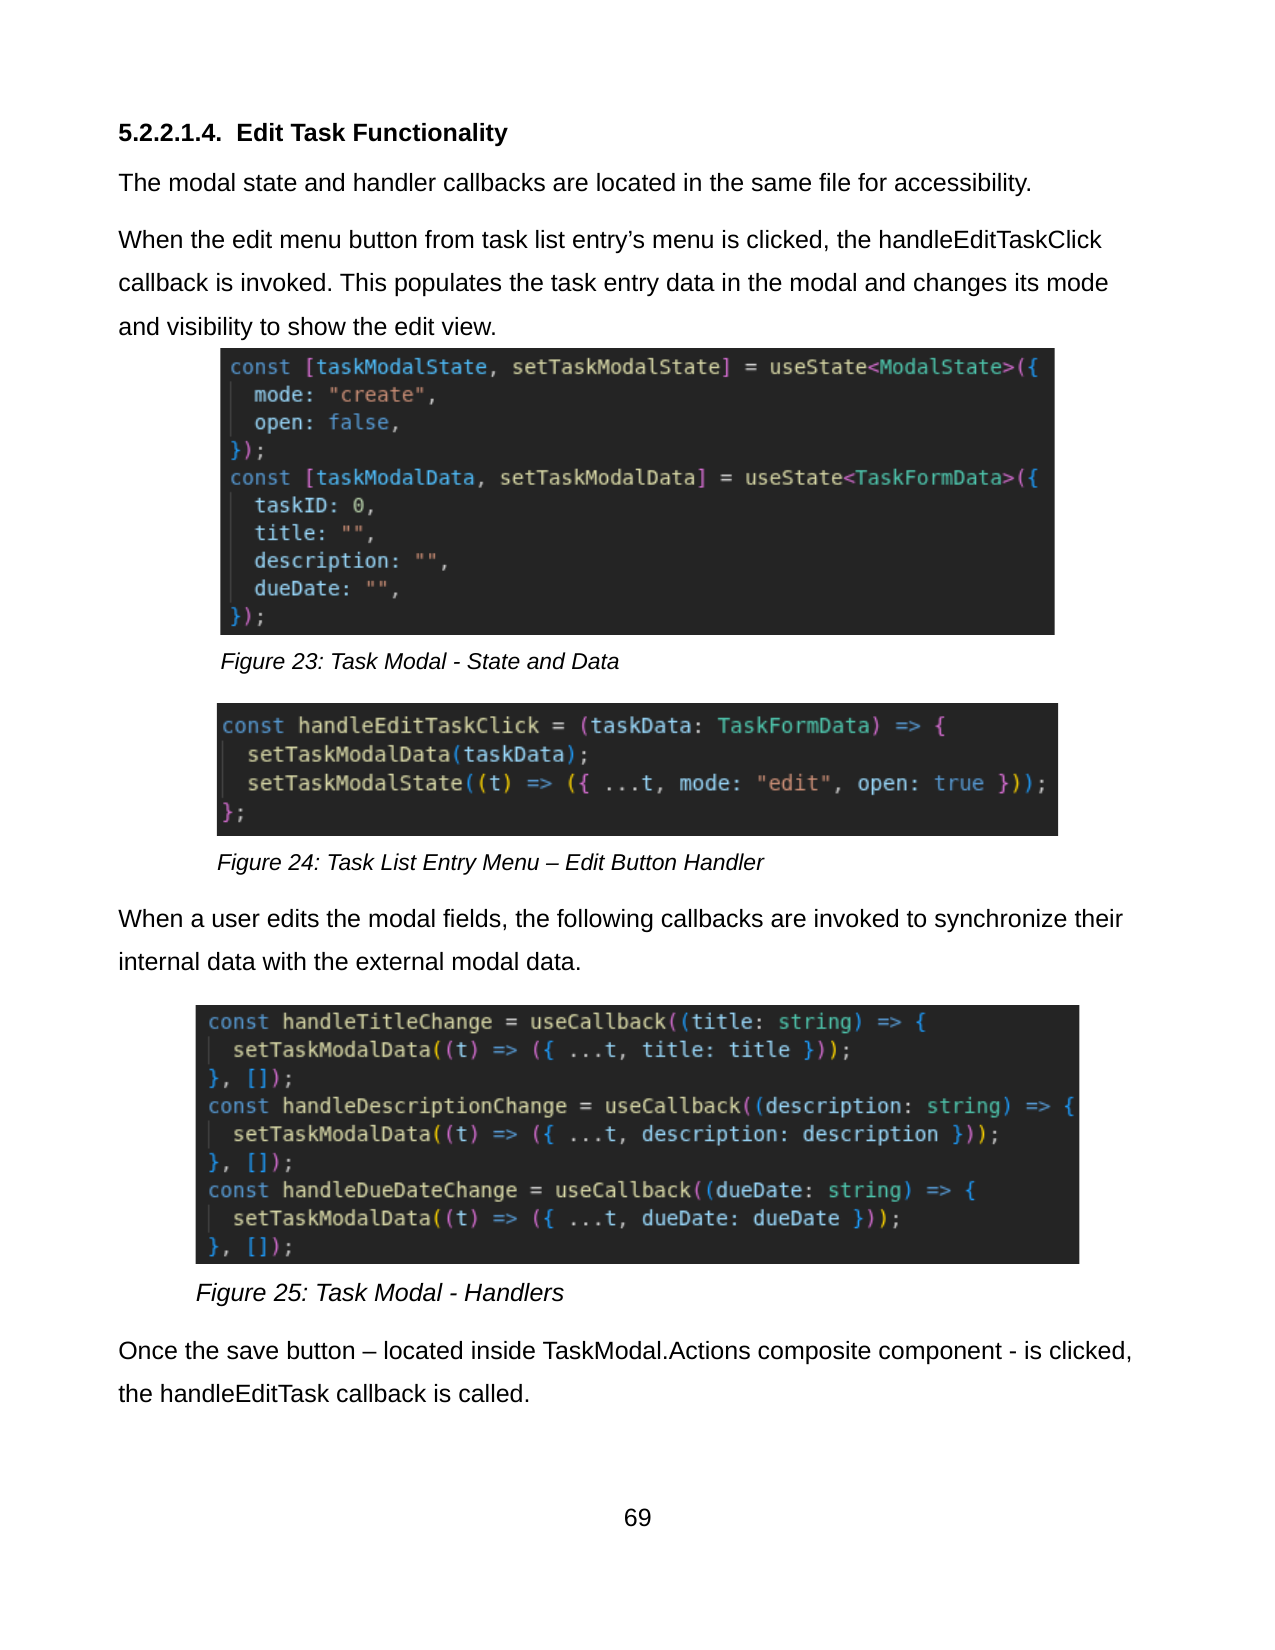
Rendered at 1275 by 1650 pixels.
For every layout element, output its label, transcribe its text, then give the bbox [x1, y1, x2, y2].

text When the edit menu button from task list entry’s menu is clicked, the handleEditTaskClick callback is invoked. This populates the task entry data in the modal and changes its mode and visibility to show the edit view. [118, 225, 1157, 340]
picture [216, 703, 1059, 836]
text Figure 24: Task List Entry Menu – Edit Button Handler [217, 836, 1058, 875]
subtitle Edit Task Functionality [118, 118, 1157, 147]
text The modal state and handler callbacks are located in the same file for accessibility. [118, 167, 1157, 196]
text Figure 23: Task Modal - State and Data [220, 635, 1054, 674]
text When a user edits the modal fields, the following callbacks are invoked to synchronize their internal data with the external modal data. [118, 904, 1157, 976]
picture [220, 348, 1055, 635]
text Figure 25: Task Modal - Handlers [196, 1264, 1079, 1307]
text Once the save button – located inside TaskModal.Actions composite component - is clicked, the handleEditTask callback is called. [118, 1336, 1157, 1407]
picture [195, 1005, 1080, 1264]
